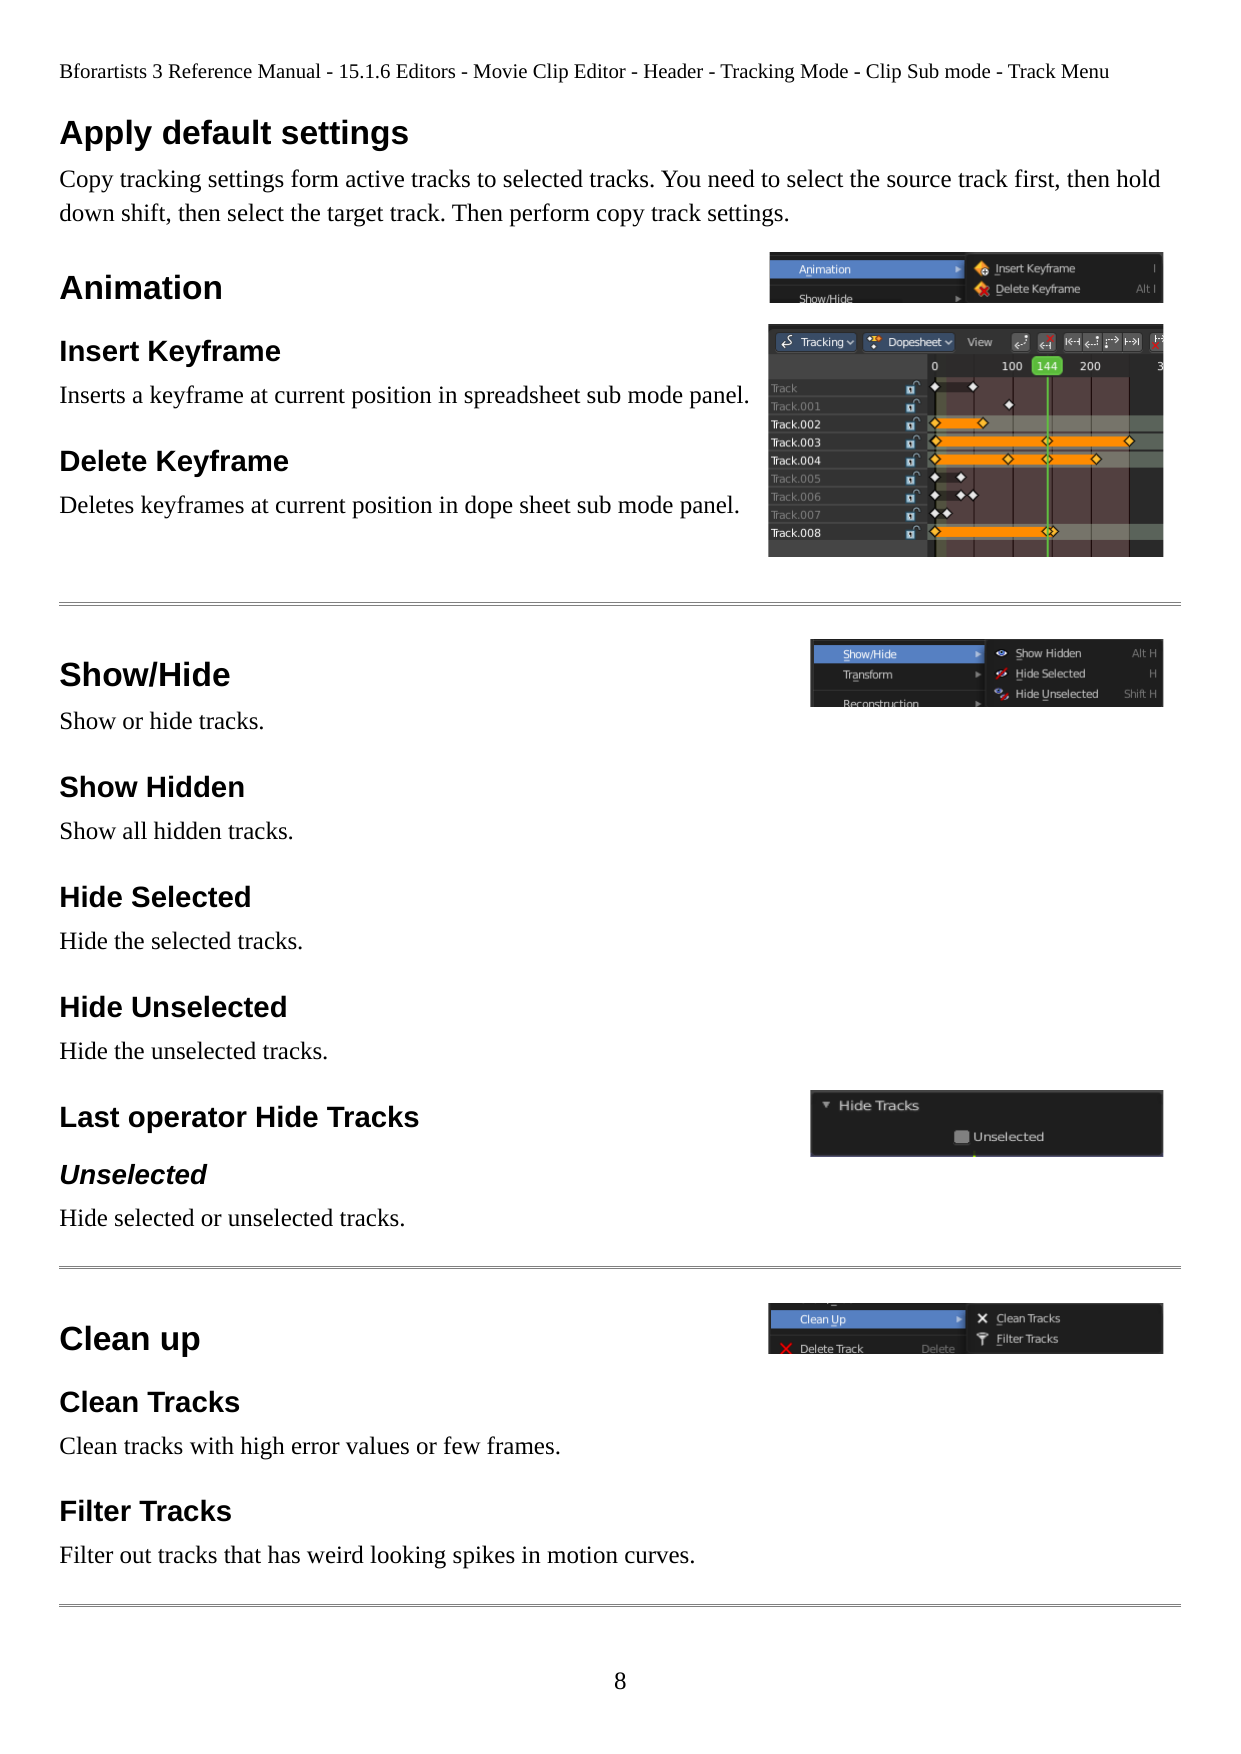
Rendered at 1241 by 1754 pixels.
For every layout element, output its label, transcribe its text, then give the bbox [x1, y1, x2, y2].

text Hide the unselected tracks. [59, 1036, 1181, 1065]
subtitle Apply default settings [59, 113, 1181, 151]
text Inserts a keyframe at current position in spreadsheet sub mode panel. [59, 380, 768, 409]
text Show all hidden tracks. [59, 816, 1181, 845]
subtitle Last operator Hide Tracks [59, 1099, 810, 1133]
subtitle Show/Hide [59, 655, 810, 694]
subtitle Delete Keyframe [59, 444, 768, 477]
text Deletes keyframes at current position in dope sheet sub mode panel. [59, 490, 768, 519]
subtitle Show Hidden [59, 770, 1181, 804]
subtitle Clean Tracks [59, 1384, 1181, 1418]
picture [810, 639, 1164, 707]
text Filter out tracks that has weird looking spikes in motion curves. [59, 1541, 1181, 1569]
subtitle Insert Keyframe [59, 334, 768, 368]
text Hide selected or unselected tracks. [59, 1203, 1181, 1231]
text Hide the selected tracks. [59, 926, 1181, 955]
subtitle [1164, 1099, 1181, 1133]
picture [768, 324, 1164, 557]
text Copy tracking settings form active tracks to selected tracks. You need to select the source track first, then hold down shift, then select the target track. Then perform copy track settings. [59, 164, 1181, 227]
text Show or hide tracks. [59, 706, 1181, 735]
picture [810, 1090, 1164, 1157]
subtitle Hide Unselected [59, 990, 1181, 1023]
picture [768, 1303, 1164, 1354]
subtitle Hide Selected [59, 880, 1181, 913]
subtitle Unselected [59, 1158, 1181, 1190]
picture [769, 252, 1164, 303]
subtitle Filter Tracks [59, 1494, 1181, 1528]
text Clean tracks with high error values or few frames. [59, 1431, 1181, 1459]
subtitle [1164, 655, 1181, 694]
subtitle [1164, 444, 1181, 477]
subtitle [1164, 334, 1181, 368]
subtitle Animation [59, 268, 1181, 307]
subtitle Clean up [59, 1319, 1181, 1357]
